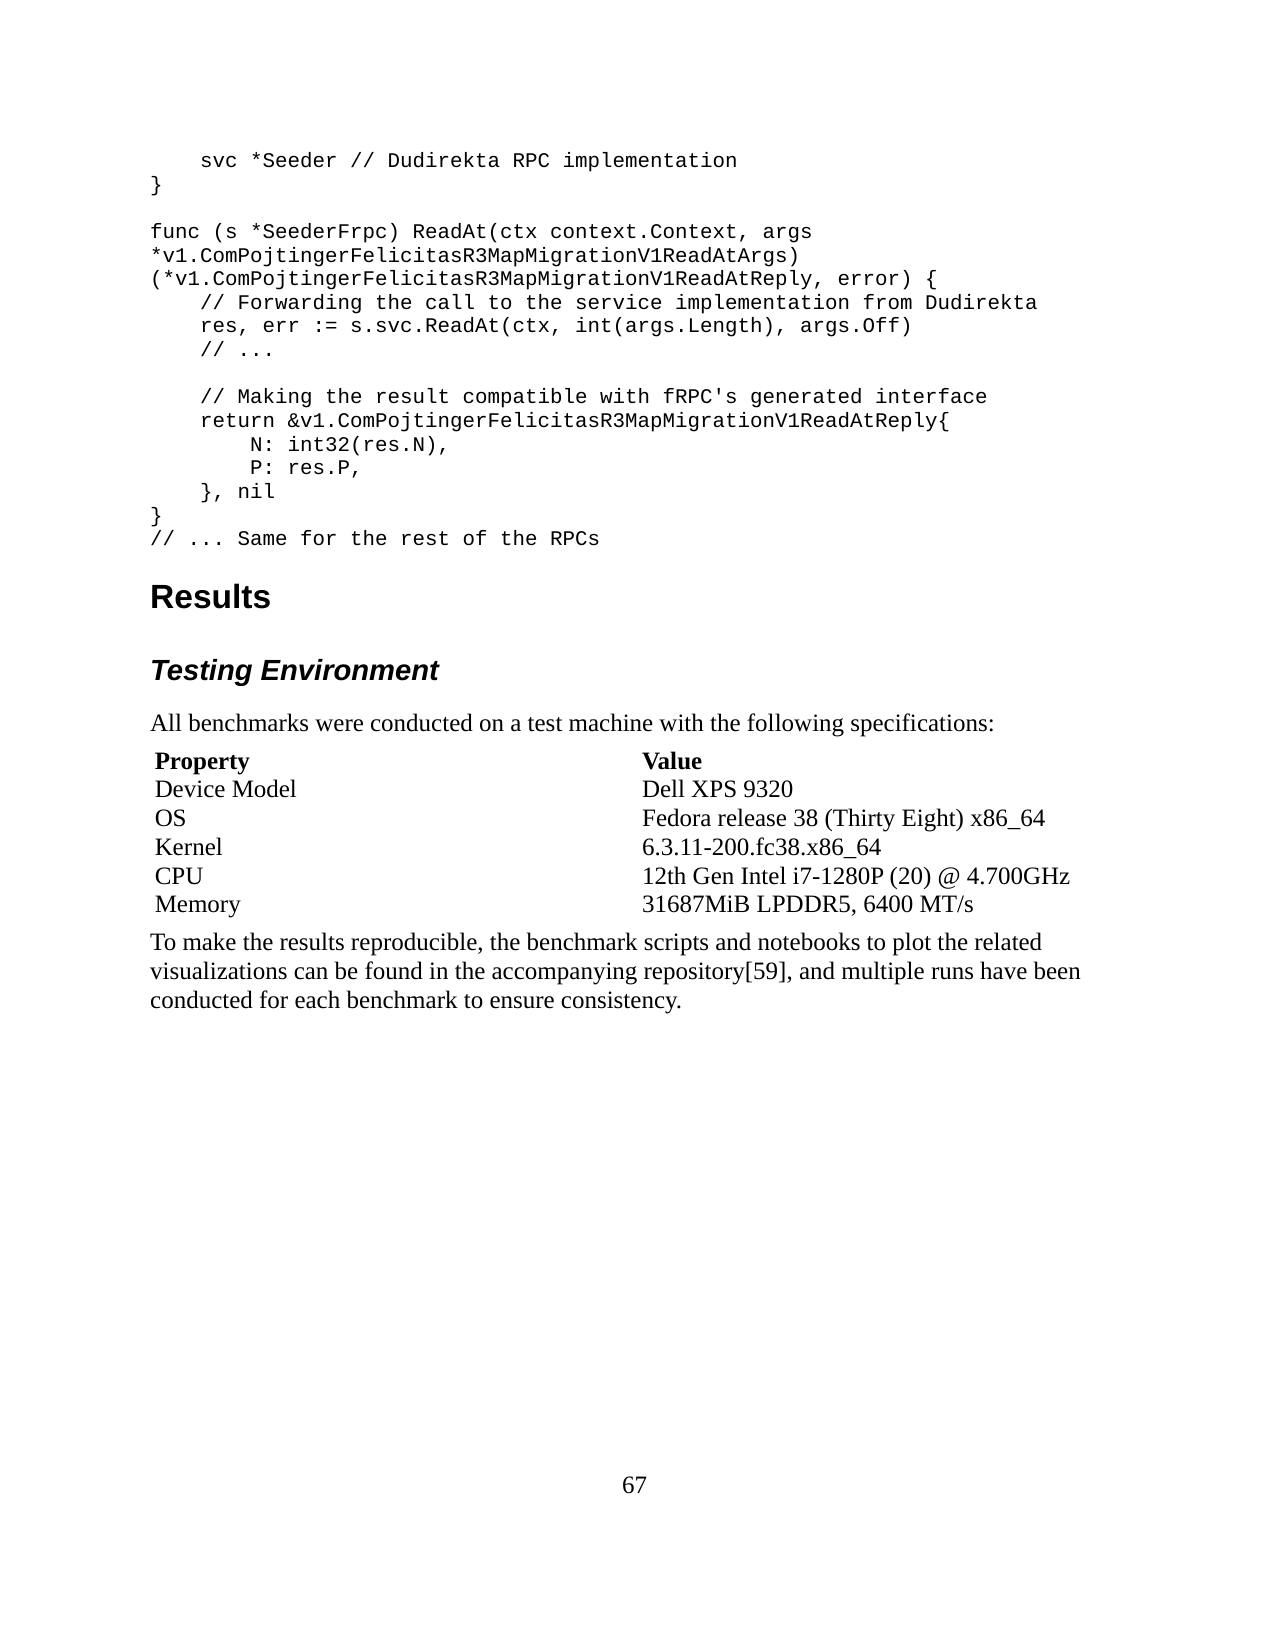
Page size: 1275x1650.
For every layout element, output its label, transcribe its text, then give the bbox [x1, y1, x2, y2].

text // Making the result compatible with fRPC's generated interface [150, 386, 1125, 410]
text // ... Same for the rest of the RPCs [150, 528, 1125, 552]
text P: res.P, [150, 457, 1125, 481]
text N: int32(res.N), [150, 434, 1125, 457]
text } [150, 174, 1125, 197]
text svc *Seeder // Dudirekta RPC implementation [150, 150, 1125, 174]
text To make the results reproducible, the benchmark scripts and notebooks to plot the related visualizations can be found in the accompanying repository[59], and multiple runs have been conducted for each benchmark to ensure consistency. [150, 927, 1125, 1013]
text }, nil [150, 481, 1125, 505]
subtitle Testing Environment [150, 653, 1125, 687]
subtitle Results [150, 577, 1125, 616]
table_cell 12th Gen Intel i7-1280P (20) @ 4.700GHz [638, 861, 1125, 889]
text // Forwarding the call to the service implementation from Dudirekta [150, 292, 1125, 316]
text return &v1.ComPojtingerFelicitasR3MapMigrationV1ReadAtReply{ [150, 410, 1125, 434]
table_cell CPU [150, 861, 637, 889]
table_cell 31687MiB LPDDR5, 6400 MT/s [638, 890, 1125, 918]
table_cell 6.3.11-200.fc38.x86_64 [638, 832, 1125, 861]
table_cell Dell XPS 9320 [638, 775, 1125, 803]
table_header Property [150, 746, 637, 774]
table_cell OS [150, 803, 637, 832]
text func (s *SeederFrpc) ReadAt(ctx context.Context, args *v1.ComPojtingerFelicitasR3MapMigrationV1ReadAtArgs) (*v1.ComPojtingerFelicitasR3MapMigrationV1ReadAtReply, error) { [150, 221, 1125, 292]
table_cell Kernel [150, 832, 637, 861]
text res, err := s.svc.ReadAt(ctx, int(args.Length), args.Off) [150, 316, 1125, 339]
table_cell Memory [150, 890, 637, 918]
text } [150, 505, 1125, 528]
text All benchmarks were conducted on a test machine with the following specifications: [150, 708, 1125, 737]
table_header Value [638, 746, 1125, 774]
table_cell Fedora release 38 (Thirty Eight) x86_64 [638, 803, 1125, 832]
table_cell Device Model [150, 775, 637, 803]
text // ... [150, 339, 1125, 363]
